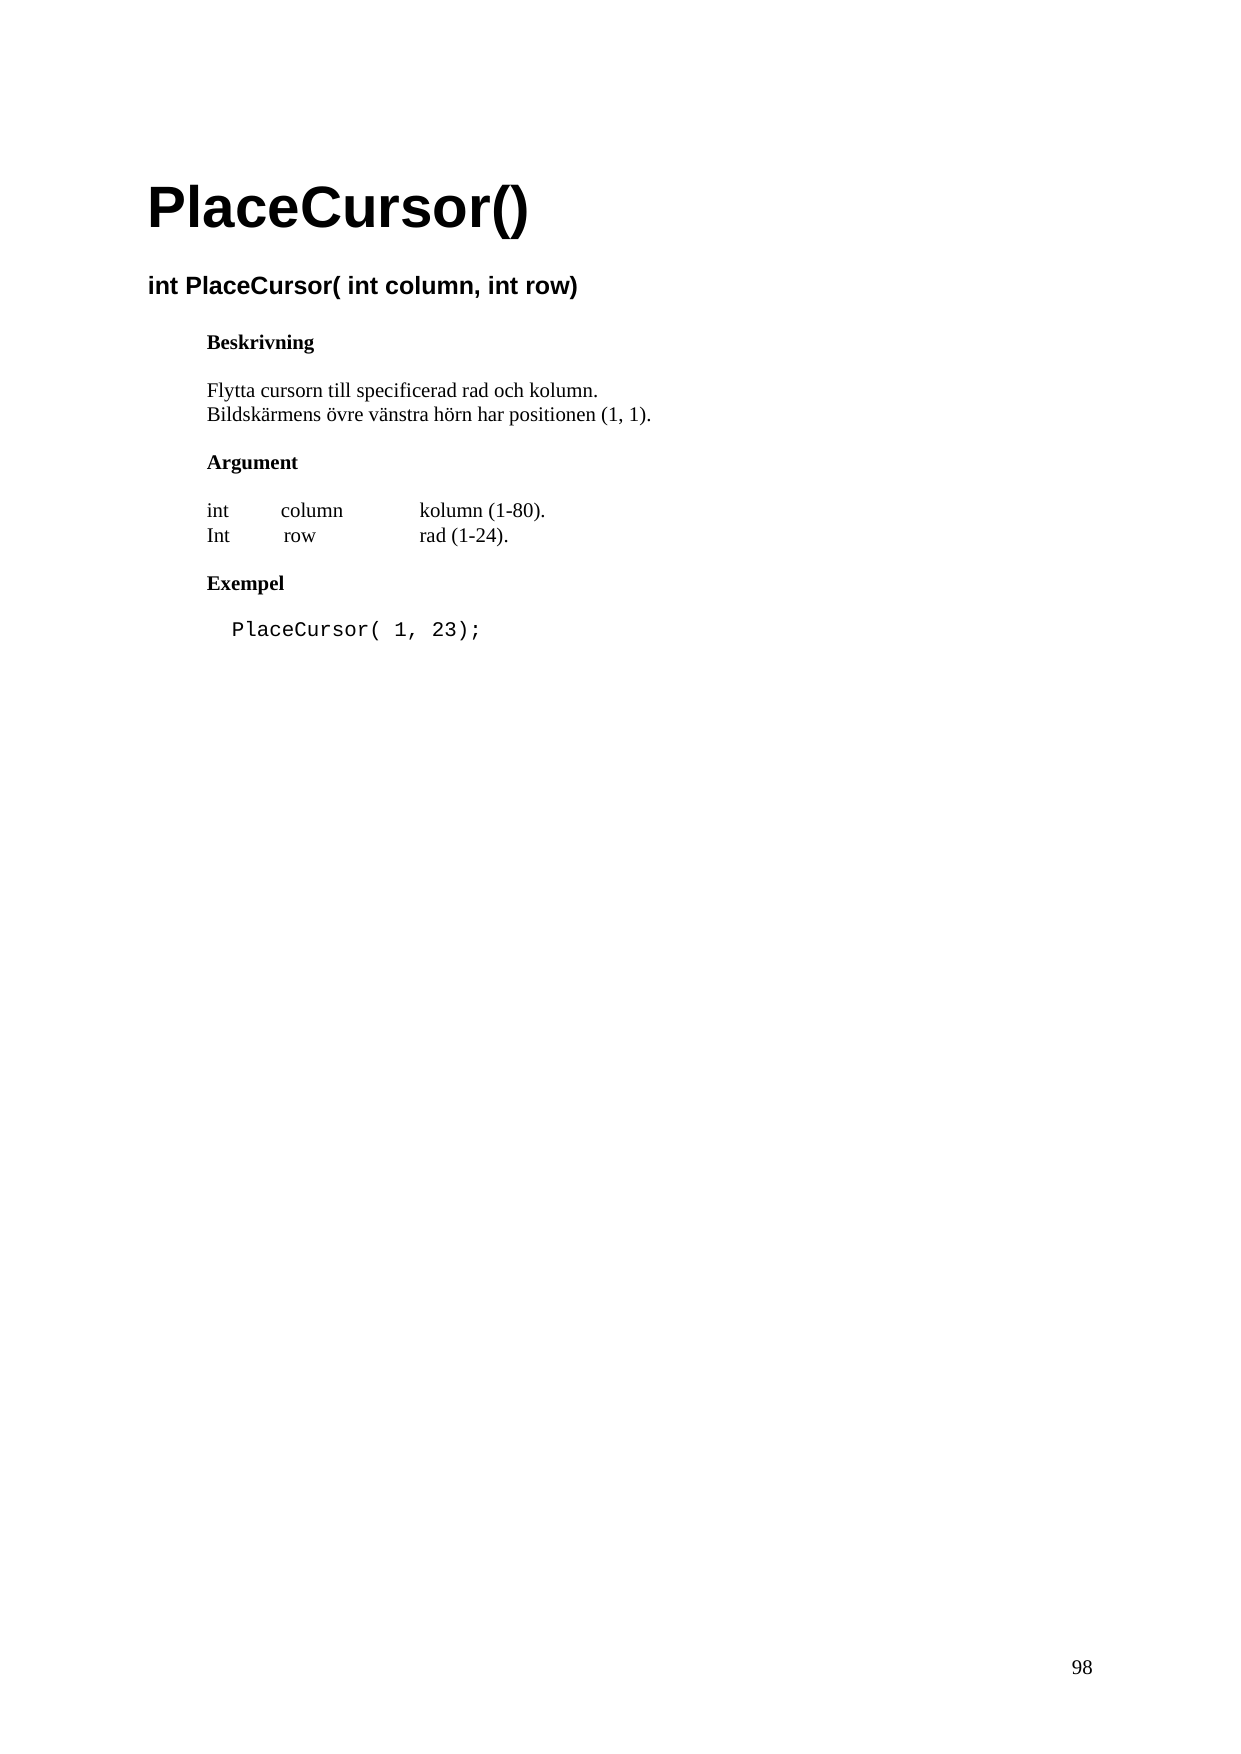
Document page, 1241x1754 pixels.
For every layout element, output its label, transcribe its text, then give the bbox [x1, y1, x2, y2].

subtitle PlaceCursor() [148, 173, 1093, 240]
text PlaceCursor( 1, 23); [207, 619, 1093, 642]
text Beskrivning [207, 330, 1093, 354]
text Flytta cursorn till specificerad rad och kolumn. [207, 378, 1093, 402]
text Argument [207, 450, 1093, 474]
text Exempel [207, 571, 1093, 595]
subtitle int PlaceCursor( int column, int row) [148, 271, 1093, 300]
text int column kolumn (1-80). [207, 498, 1093, 522]
text Bildskärmens övre vänstra hörn har positionen (1, 1). [207, 402, 1093, 426]
text Int row rad (1-24). [207, 522, 1093, 547]
